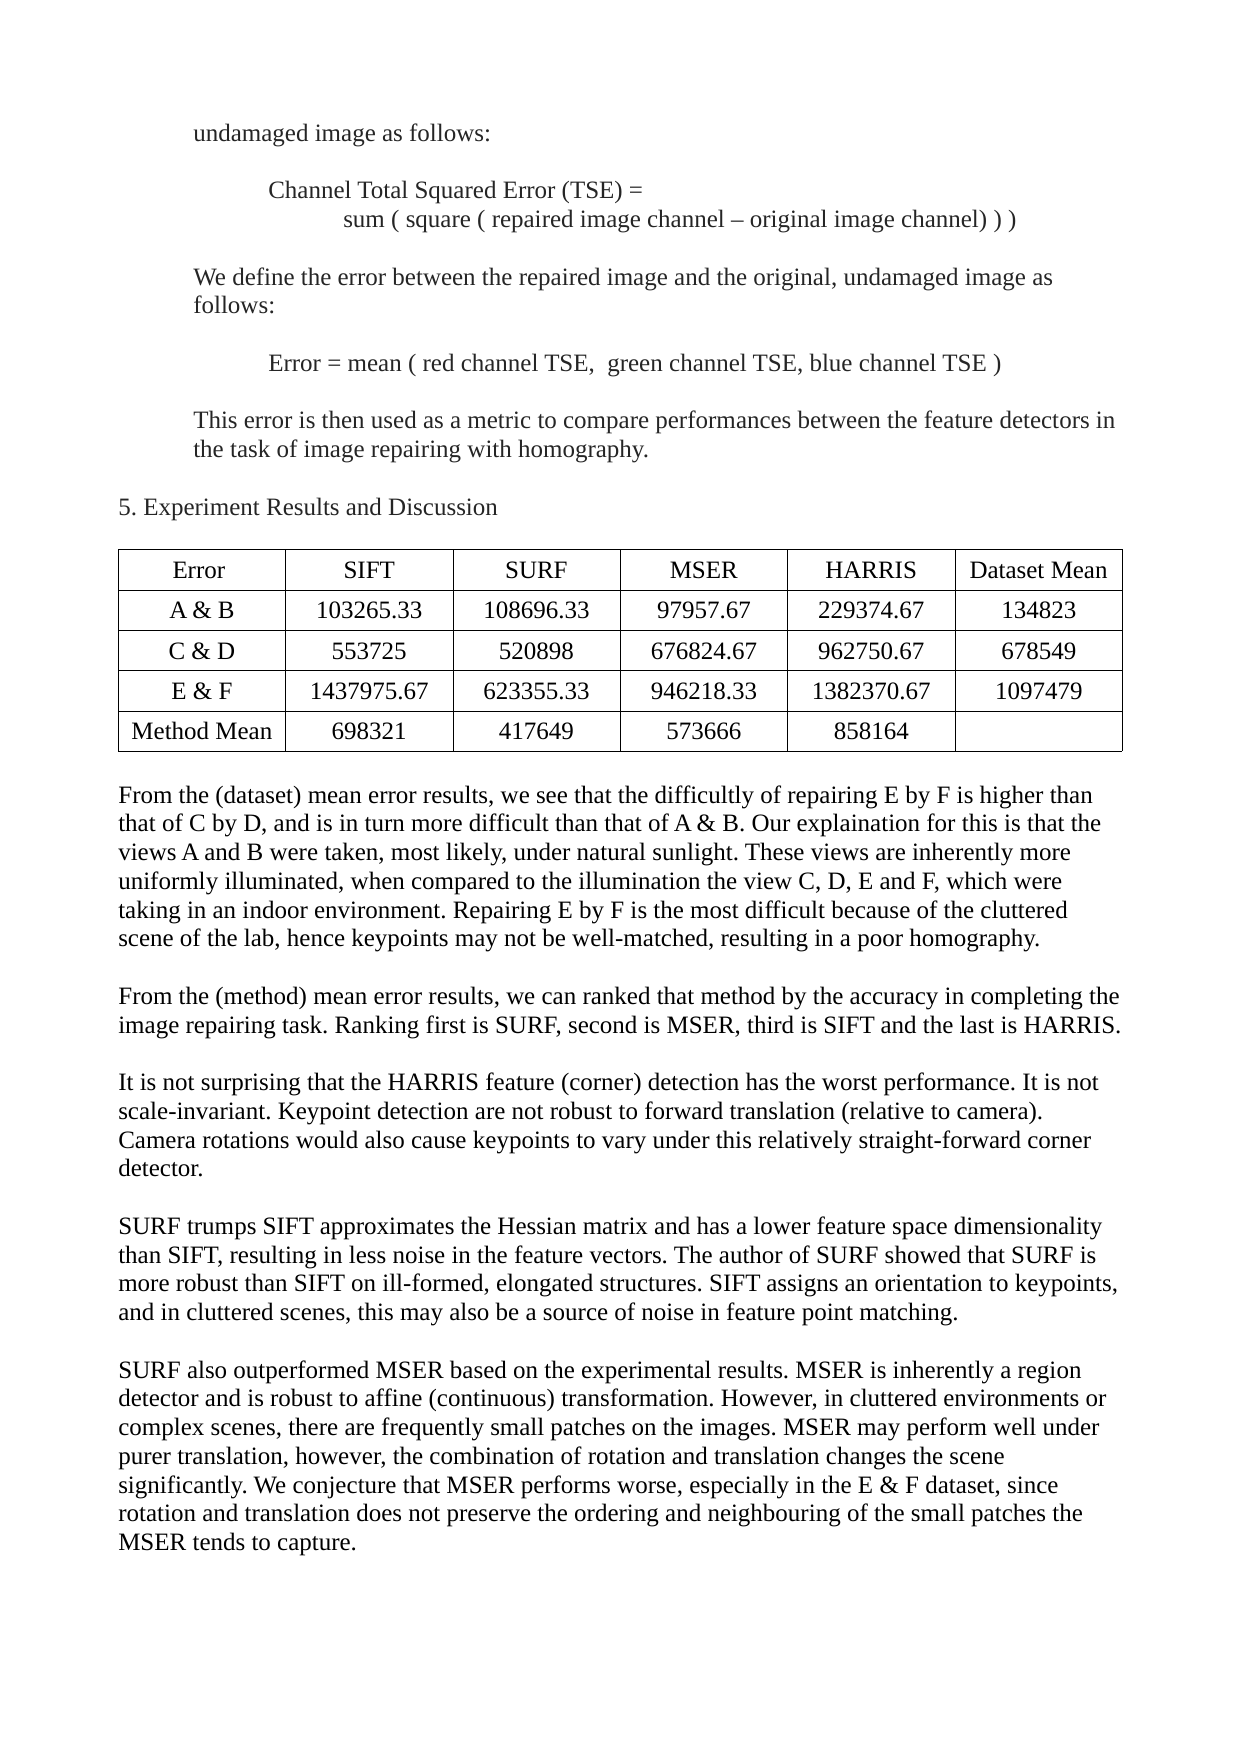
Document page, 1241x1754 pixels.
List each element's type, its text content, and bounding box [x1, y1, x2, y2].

text We define the error between the repaired image and the original, undamaged image as follows: [193, 262, 1122, 319]
table_cell 553725 [286, 631, 453, 670]
table_header SIFT [286, 550, 453, 590]
table_cell 678549 [956, 631, 1122, 670]
table_cell A & B [119, 591, 285, 630]
table_cell 698321 [286, 712, 453, 751]
table_cell E & F [119, 671, 285, 711]
table_cell 1097479 [956, 671, 1122, 711]
text It is not surprising that the HARRIS feature (corner) detection has the worst performance. It is not scale-invariant. Keypoint detection are not robust to forward translation (relative to camera). Camera rotations would also cause keypoints to vary under this relatively straight-forward corner detector. [118, 1067, 1122, 1182]
text SURF trumps SIFT approximates the Hessian matrix and has a lower feature space dimensionality than SIFT, resulting in less noise in the feature vectors. The author of SURF showed that SURF is more robust than SIFT on ill-formed, elongated structures. SIFT assigns an orientation to keypoints, and in cluttered scenes, this may also be a source of noise in feature point matching. [118, 1211, 1122, 1326]
table_header Error [119, 550, 285, 590]
text Channel Total Squared Error (TSE) = [193, 176, 1122, 204]
table_cell 103265.33 [286, 591, 453, 630]
text undamaged image as follows: [193, 118, 1122, 147]
text This error is then used as a metric to compare performances between the feature detectors in the task of image repairing with homography. [193, 406, 1122, 463]
table_cell 1437975.67 [286, 671, 453, 711]
text Error = mean ( red channel TSE, green channel TSE, blue channel TSE ) [193, 348, 1122, 377]
text From the (dataset) mean error results, we see that the difficultly of repairing E by F is higher than that of C by D, and is in turn more difficult than that of A & B. Our explaination for this is that the views A and B were taken, most likely, under natural sunlight. These views are inherently more uniformly illuminated, when compared to the illumination the view C, D, E and F, which were taking in an indoor environment. Repairing E by F is the most difficult because of the cluttered scene of the lab, hence keypoints may not be well-matched, resulting in a poor homography. [118, 780, 1122, 952]
table_cell 134823 [956, 591, 1122, 630]
table_cell 108696.33 [454, 591, 620, 630]
table_cell 573666 [621, 712, 787, 751]
table_cell 946218.33 [621, 671, 787, 711]
text From the (method) mean error results, we can ranked that method by the accuracy in completing the image repairing task. Ranking first is SURF, second is MSER, third is SIFT and the last is HARRIS. [118, 981, 1122, 1038]
table_cell [956, 712, 1122, 751]
text sum ( square ( repaired image channel – original image channel) ) ) [193, 204, 1122, 233]
table_header Dataset Mean [956, 550, 1122, 590]
table_cell 962750.67 [788, 631, 955, 670]
table_cell 229374.67 [788, 591, 955, 630]
table_cell Method Mean [119, 712, 285, 751]
table_cell 858164 [788, 712, 955, 751]
table_cell 676824.67 [621, 631, 787, 670]
table_cell C & D [119, 631, 285, 670]
table_cell 623355.33 [454, 671, 620, 711]
table_cell 417649 [454, 712, 620, 751]
table_header MSER [621, 550, 787, 590]
table_cell 97957.67 [621, 591, 787, 630]
text 5. Experiment Results and Discussion [118, 492, 1122, 521]
text SURF also outperformed MSER based on the experimental results. MSER is inherently a region detector and is robust to affine (continuous) transformation. However, in cluttered environments or complex scenes, there are frequently small patches on the images. MSER may perform well under purer translation, however, the combination of rotation and translation changes the scene significantly. We conjecture that MSER performs worse, especially in the E & F dataset, since rotation and translation does not preserve the ordering and neighbouring of the small patches the MSER tends to capture. [118, 1355, 1122, 1556]
table_cell 520898 [454, 631, 620, 670]
table_header HARRIS [788, 550, 955, 590]
table_header SURF [454, 550, 620, 590]
table_cell 1382370.67 [788, 671, 955, 711]
